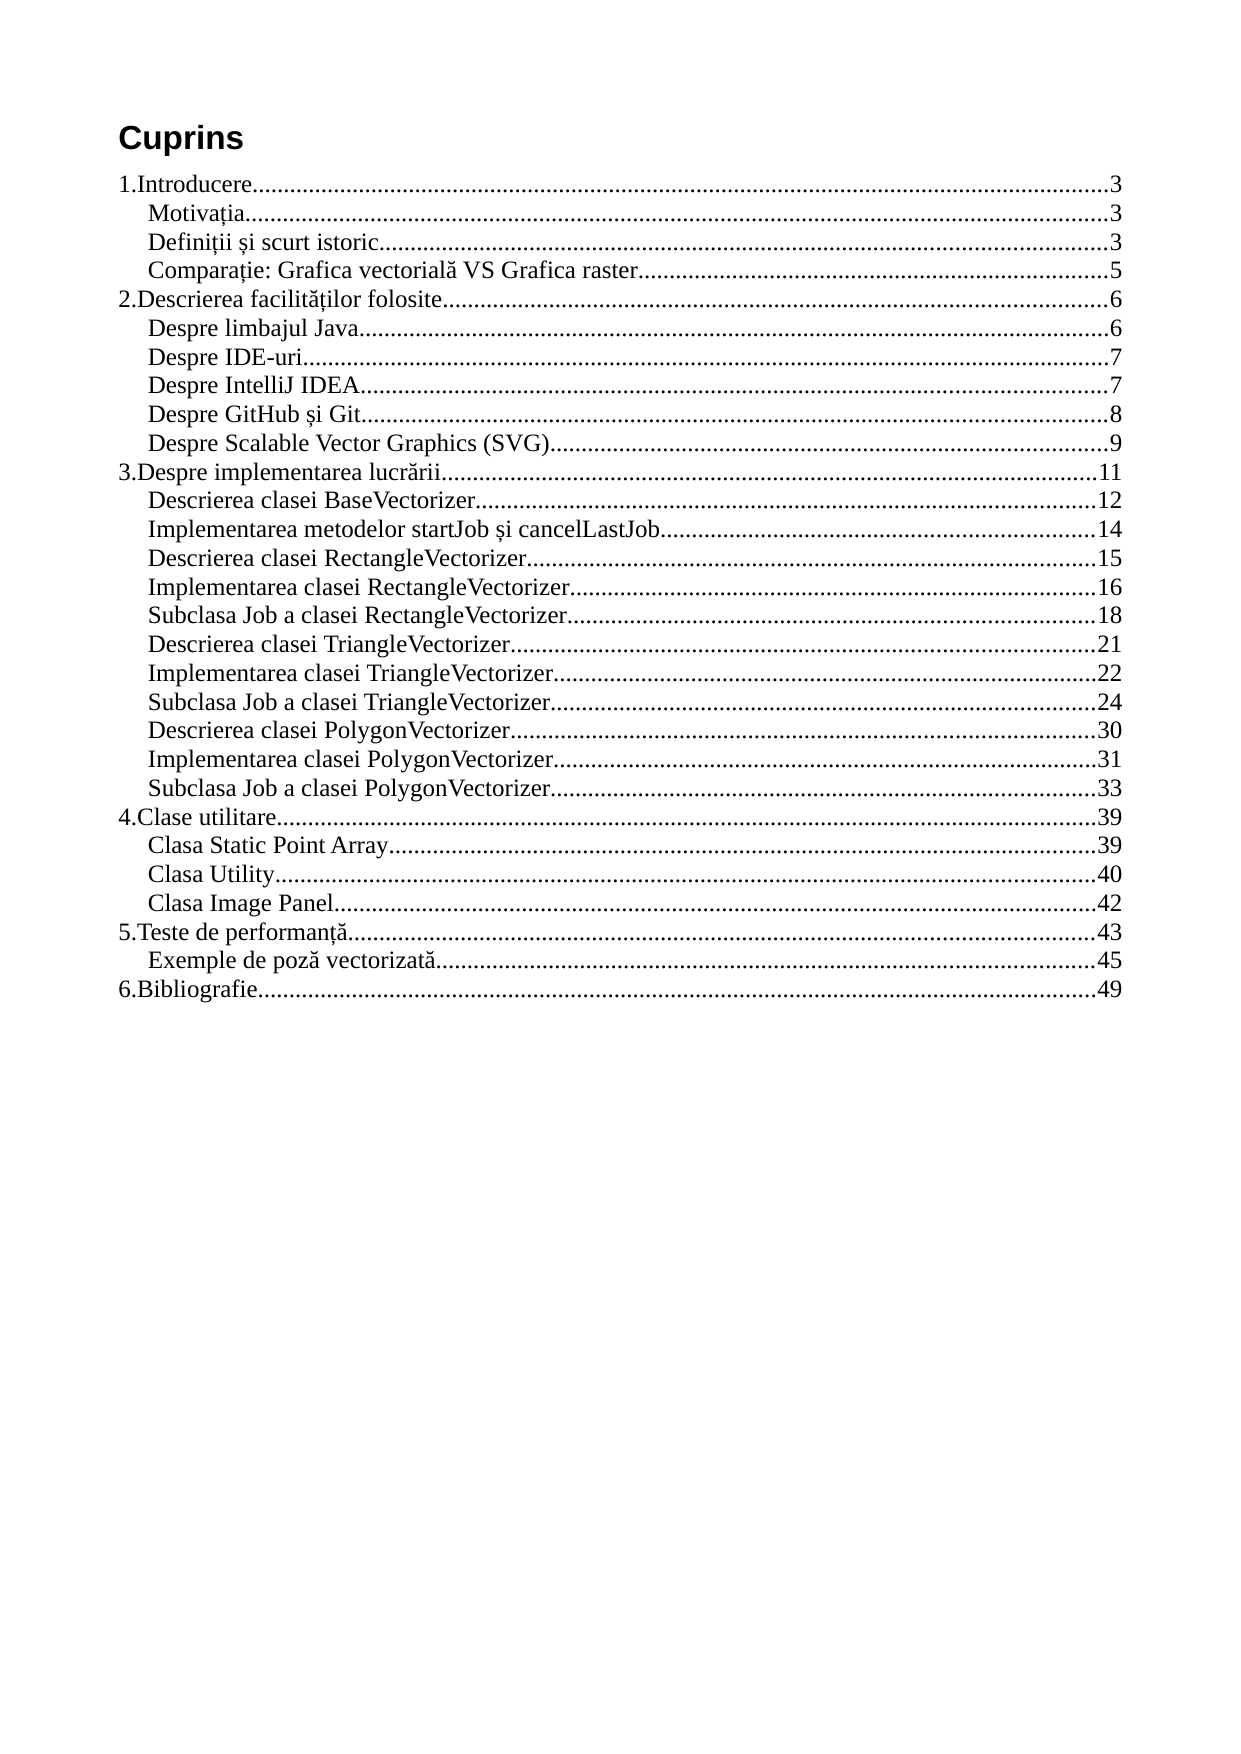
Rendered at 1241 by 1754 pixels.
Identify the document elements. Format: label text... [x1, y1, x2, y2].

text Motivația 3 [148, 198, 1122, 227]
text Despre IntelliJ IDEA 7 [148, 370, 1122, 399]
text Despre GitHub și Git 8 [148, 399, 1122, 428]
text Despre IDE-uri 7 [148, 342, 1122, 370]
text Implementarea clasei RectangleVectorizer 16 [148, 572, 1122, 600]
subtitle Cuprins [118, 118, 1122, 157]
text Implementarea metodelor startJob și cancelLastJob 14 [148, 514, 1122, 543]
text Descrierea clasei RectangleVectorizer 15 [148, 543, 1122, 572]
text 5.Teste de performanță 43 [118, 917, 1122, 945]
text 1.Introducere 3 [118, 169, 1122, 198]
text 6.Bibliografie 49 [118, 974, 1122, 1003]
text Descrierea clasei TriangleVectorizer 21 [148, 629, 1122, 658]
text 2.Descrierea facilităților folosite 6 [118, 284, 1122, 313]
text 4.Clase utilitare 39 [118, 802, 1122, 830]
text Clasa Utility 40 [148, 859, 1122, 888]
text Clasa Image Panel 42 [148, 888, 1122, 917]
text Subclasa Job a clasei TriangleVectorizer 24 [148, 687, 1122, 715]
text Comparație: Grafica vectorială VS Grafica raster 5 [148, 255, 1122, 284]
text Clasa Static Point Array 39 [148, 830, 1122, 859]
text Subclasa Job a clasei RectangleVectorizer 18 [148, 600, 1122, 629]
text Implementarea clasei TriangleVectorizer 22 [148, 658, 1122, 687]
text Subclasa Job a clasei PolygonVectorizer 33 [148, 773, 1122, 802]
text Despre Scalable Vector Graphics (SVG) 9 [148, 428, 1122, 457]
text Descrierea clasei PolygonVectorizer 30 [148, 715, 1122, 744]
text Definiții și scurt istoric 3 [148, 227, 1122, 255]
text Descrierea clasei BaseVectorizer 12 [148, 485, 1122, 514]
text Exemple de poză vectorizată 45 [148, 945, 1122, 974]
text Implementarea clasei PolygonVectorizer 31 [148, 744, 1122, 773]
text 3.Despre implementarea lucrării 11 [118, 457, 1122, 485]
text Despre limbajul Java 6 [148, 313, 1122, 342]
